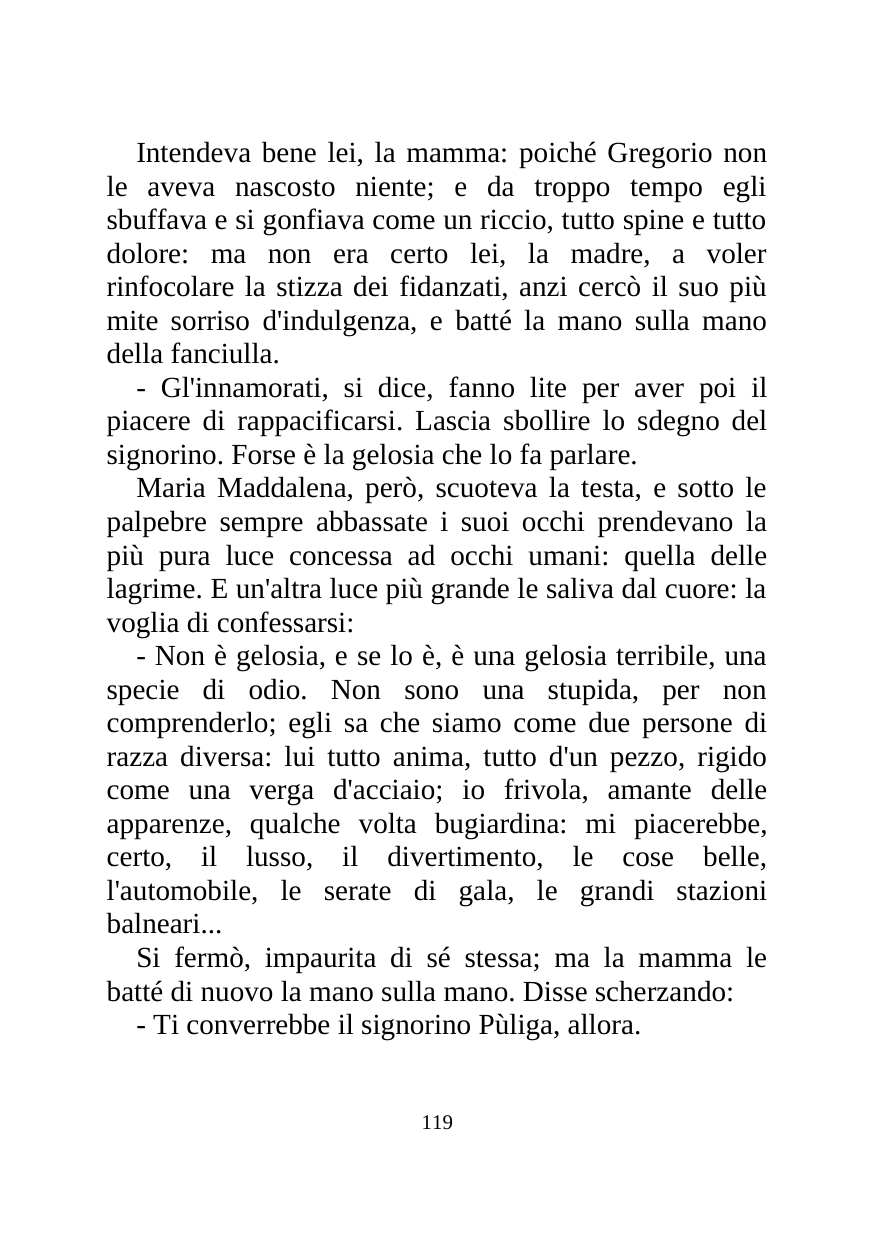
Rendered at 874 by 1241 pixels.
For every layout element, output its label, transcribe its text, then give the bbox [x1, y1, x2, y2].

text Si fermò, impaurita di sé stessa; ma la mamma le batté di nuovo la mano sulla mano. Disse scherzando: [106, 940, 768, 1007]
text - Ti converrebbe il signorino Pùliga, allora. [106, 1007, 768, 1041]
text - Gl'innamorati, si dice, fanno lite per aver poi il piacere di rappacificarsi. Lascia sbollire lo sdegno del signorino. Forse è la gelosia che lo fa parlare. [106, 370, 768, 471]
text Maria Maddalena, però, scuoteva la testa, e sotto le palpebre sempre abbassate i suoi occhi prendevano la più pura luce concessa ad occhi umani: quella delle lagrime. E un'altra luce più grande le saliva dal cuore: la voglia di confessarsi: [106, 471, 768, 638]
text - Non è gelosia, e se lo è, è una gelosia terribile, una specie di odio. Non sono una stupida, per non comprenderlo; egli sa che siamo come due persone di razza diversa: lui tutto anima, tutto d'un pezzo, rigido come una verga d'acciaio; io frivola, amante delle apparenze, qualche volta bugiardina: mi piacerebbe, certo, il lusso, il divertimento, le cose belle, l'automobile, le serate di gala, le grandi stazioni balneari... [106, 638, 768, 940]
text Intendeva bene lei, la mamma: poiché Gregorio non le aveva nascosto niente; e da troppo tempo egli sbuffava e si gonfiava come un riccio, tutto spine e tutto dolore: ma non era certo lei, la madre, a voler rinfocolare la stizza dei fidanzati, anzi cercò il suo più mite sorriso d'indulgenza, e batté la mano sulla mano della fanciulla. [106, 135, 768, 370]
